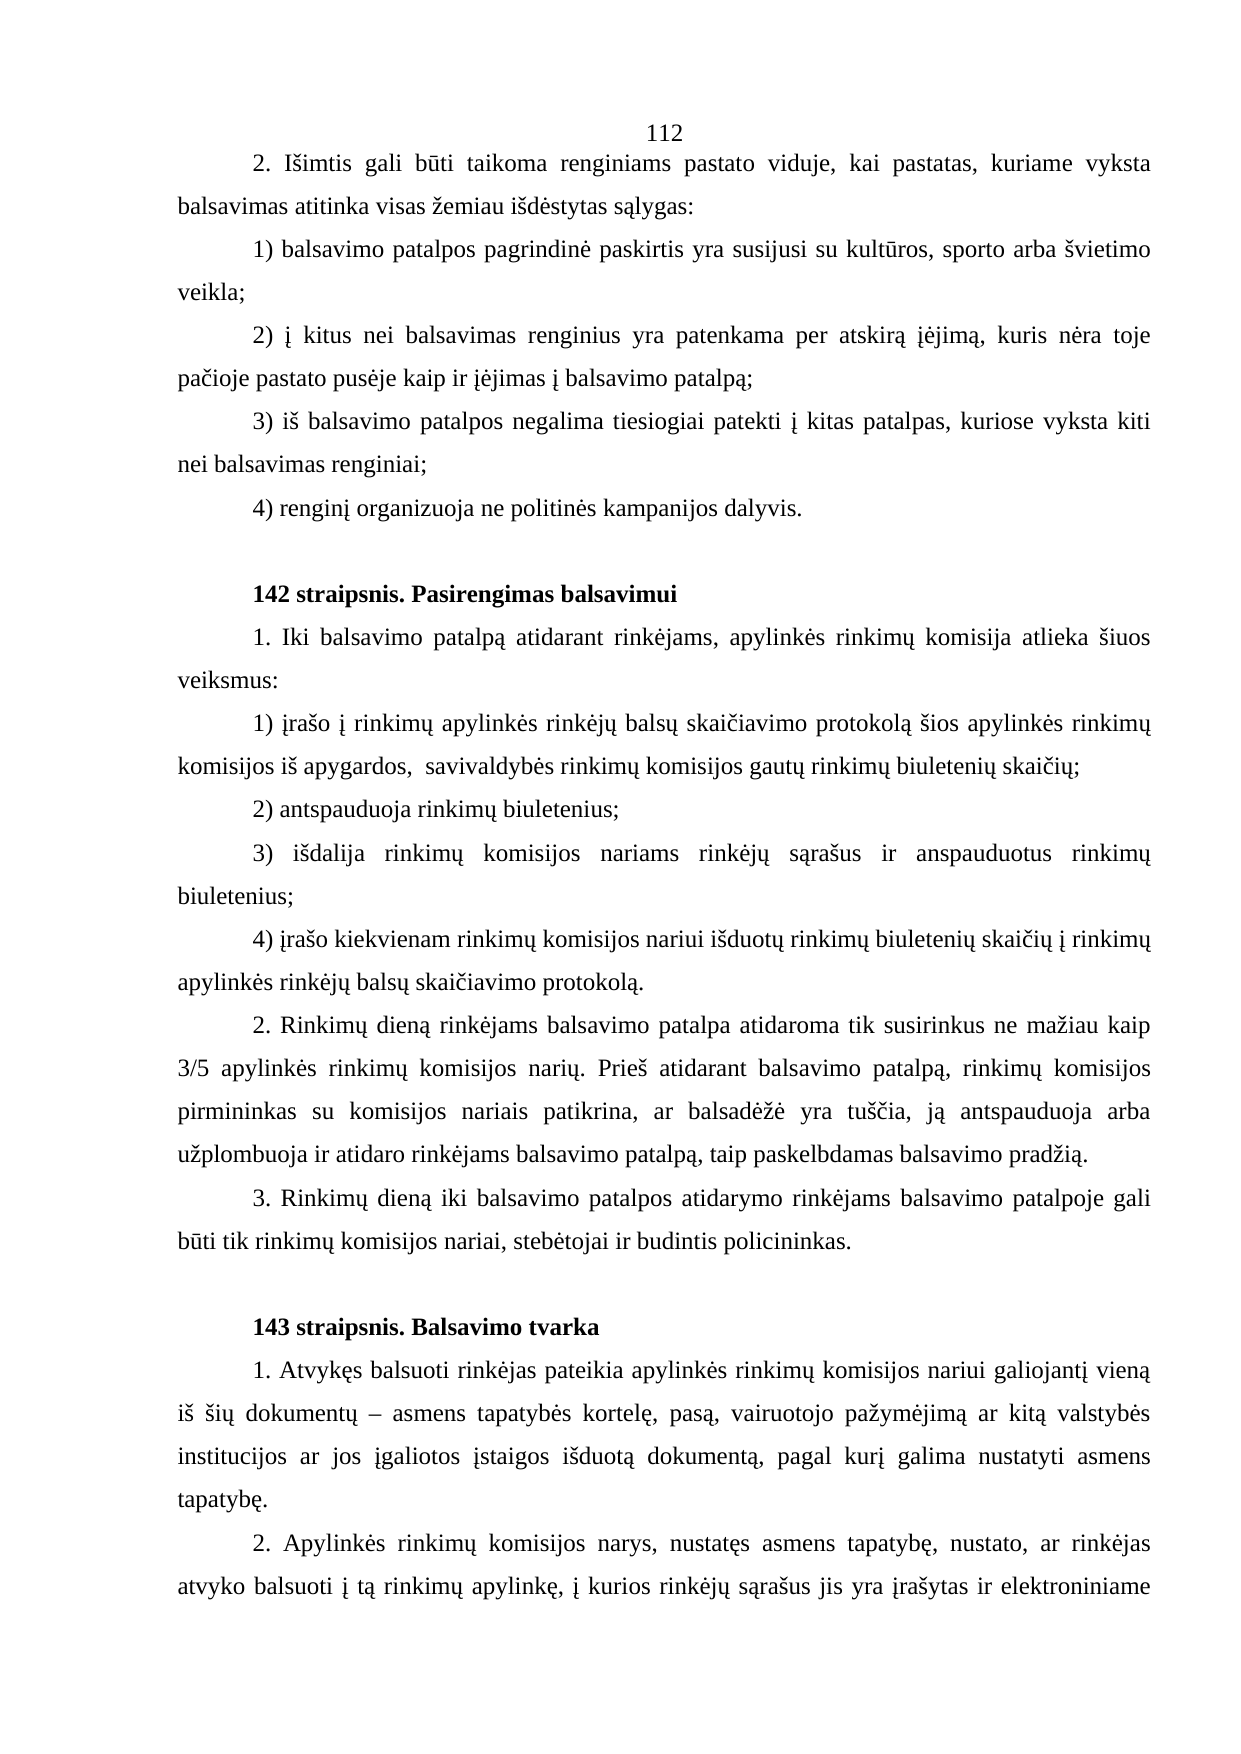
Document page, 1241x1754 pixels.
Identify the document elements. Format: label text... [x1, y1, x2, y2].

text 4) įrašo kiekvienam rinkimų komisijos nariui išduotų rinkimų biuletenių skaičių į rinkimų apylinkės rinkėjų balsų skaičiavimo protokolą. [177, 924, 1152, 996]
text 1) balsavimo patalpos pagrindinė paskirtis yra susijusi su kultūros, sporto arba švietimo veikla; [177, 234, 1152, 306]
text 2. Išimtis gali būti taikoma renginiams pastato viduje, kai pastatas, kuriame vyksta balsavimas atitinka visas žemiau išdėstytas sąlygas: [177, 148, 1152, 219]
text 3) išdalija rinkimų komisijos nariams rinkėjų sąrašus ir anspauduotus rinkimų biuletenius; [177, 838, 1152, 909]
text 1. Atvykęs balsuoti rinkėjas pateikia apylinkės rinkimų komisijos nariui galiojantį vieną iš šių dokumentų – asmens tapatybės kortelę, pasą, vairuotojo pažymėjimą ar kitą valstybės institucijos ar jos įgaliotos įstaigos išduotą dokumentą, pagal kurį galima nustatyti asmens tapatybę. [177, 1355, 1152, 1513]
text 4) renginį organizuoja ne politinės kampanijos dalyvis. [177, 493, 1152, 521]
text 1. Iki balsavimo patalpą atidarant rinkėjams, apylinkės rinkimų komisija atlieka šiuos veiksmus: [177, 622, 1152, 694]
text 1) įrašo į rinkimų apylinkės rinkėjų balsų skaičiavimo protokolą šios apylinkės rinkimų komisijos iš apygardos, savivaldybės rinkimų komisijos gautų rinkimų biuletenių skaičių; [177, 708, 1152, 780]
text 2) antspauduoja rinkimų biuletenius; [177, 794, 1152, 823]
text 2. Rinkimų dieną rinkėjams balsavimo patalpa atidaroma tik susirinkus ne mažiau kaip 3/5 apylinkės rinkimų komisijos narių. Prieš atidarant balsavimo patalpą, rinkimų komisijos pirmininkas su komisijos nariais patikrina, ar balsadėžė yra tuščia, ją antspauduoja arba užplombuoja ir atidaro rinkėjams balsavimo patalpą, taip paskelbdamas balsavimo pradžią. [177, 1010, 1152, 1168]
subtitle 142 straipsnis. Pasirengimas balsavimui [177, 579, 1152, 608]
text 3) iš balsavimo patalpos negalima tiesiogiai patekti į kitas patalpas, kuriose vyksta kiti nei balsavimas renginiai; [177, 406, 1152, 478]
text 2. Apylinkės rinkimų komisijos narys, nustatęs asmens tapatybę, nustato, ar rinkėjas atvyko balsuoti į tą rinkimų apylinkę, į kurios rinkėjų sąrašus jis yra įrašytas ir elektroniniame [177, 1528, 1152, 1599]
subtitle 143 straipsnis. Balsavimo tvarka [177, 1312, 1152, 1341]
text 2) į kitus nei balsavimas renginius yra patenkama per atskirą įėjimą, kuris nėra toje pačioje pastato pusėje kaip ir įėjimas į balsavimo patalpą; [177, 320, 1152, 392]
text 3. Rinkimų dieną iki balsavimo patalpos atidarymo rinkėjams balsavimo patalpoje gali būti tik rinkimų komisijos nariai, stebėtojai ir budintis policininkas. [177, 1183, 1152, 1254]
